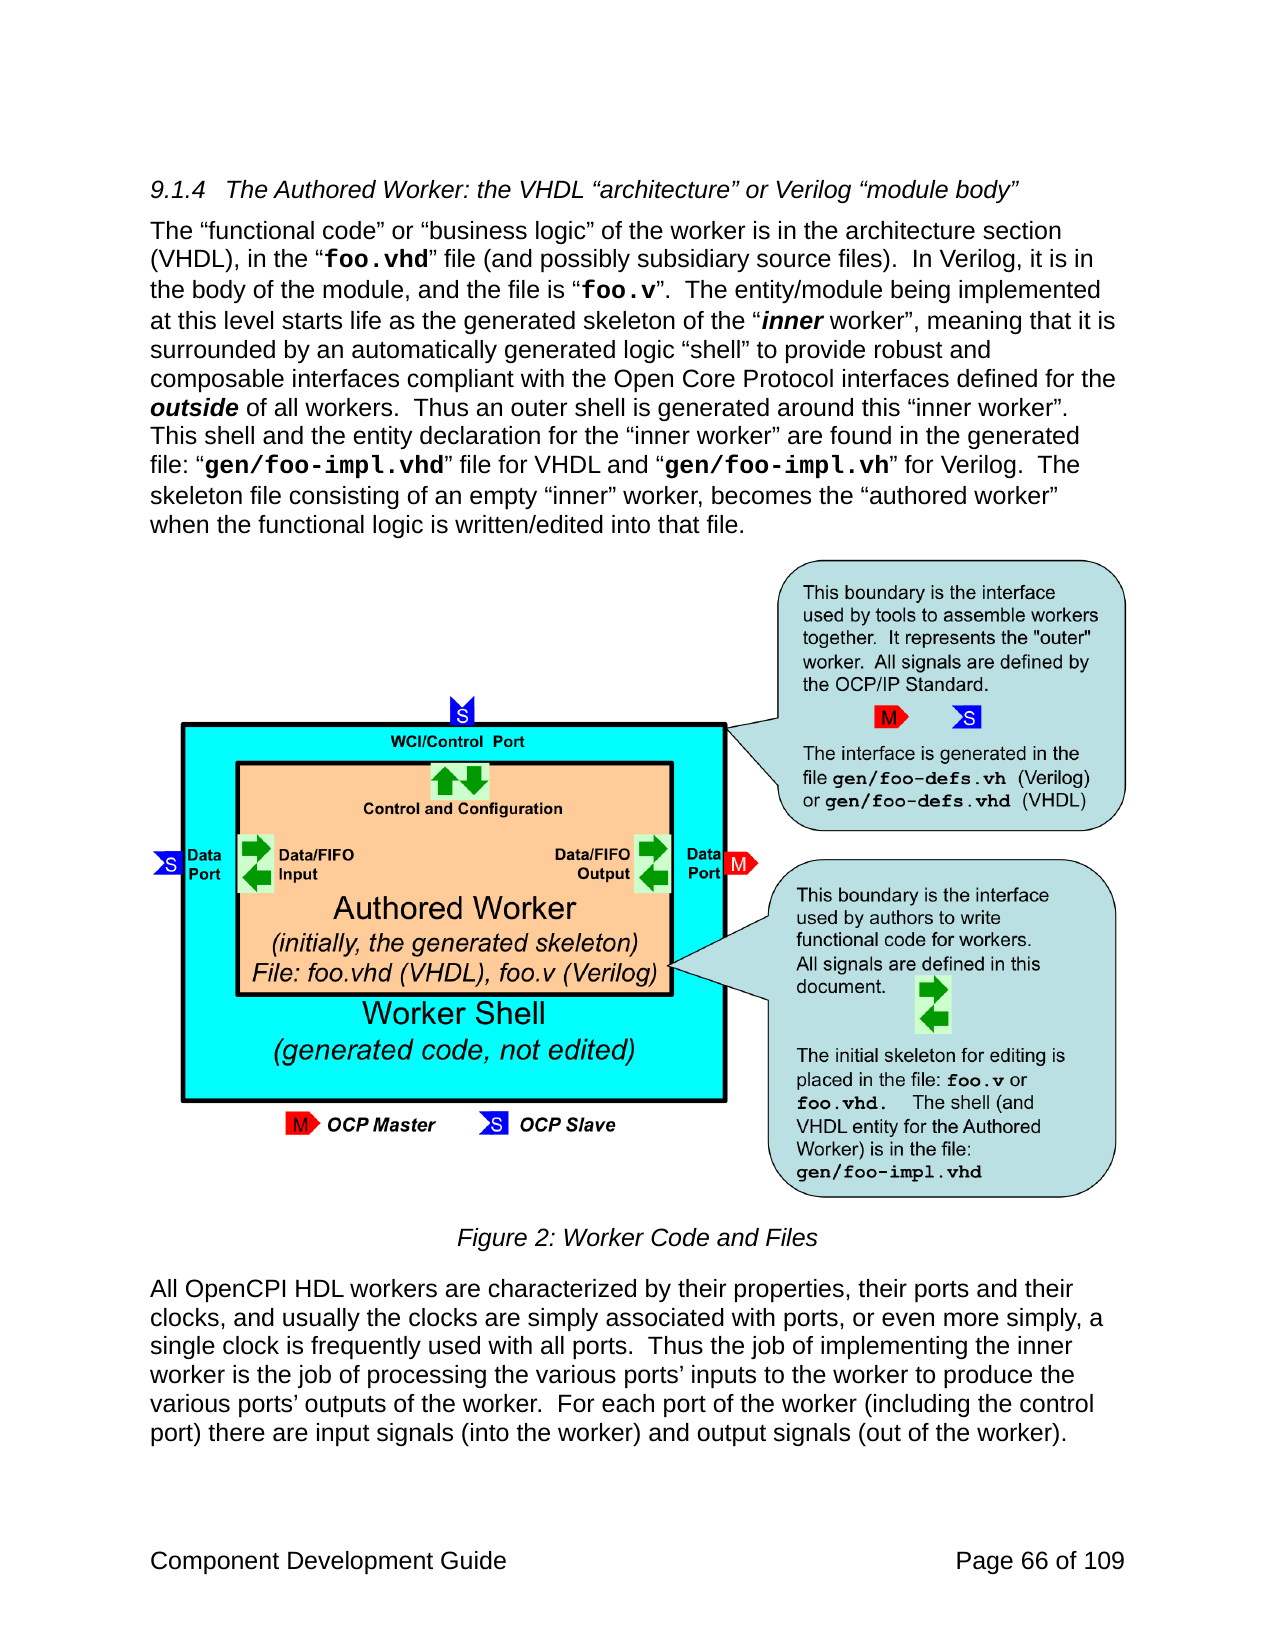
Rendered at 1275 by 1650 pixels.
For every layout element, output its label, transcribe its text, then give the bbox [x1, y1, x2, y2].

picture [150, 547, 1133, 1208]
text The “functional code” or “business logic” of the worker is in the architecture section (VHDL), in the “foo.vhd” file (and possibly subsidiary source files). In Verilog, it is in the body of the module, and the file is “foo.v”. The entity/module being implemented at this level starts life as the generated skeleton of the “inner worker”, meaning that it is surrounded by an automatically generated logic “shell” to provide robust and composable interfaces compliant with the Open Core Protocol interfaces defined for the outside of all workers. Thus an outer shell is generated around this “inner worker”. This shell and the entity declaration for the “inner worker” are found in the generated file: “gen/foo-impl.vhd” file for VHDL and “gen/foo-impl.vh” for Verilog. The skeleton file consisting of an empty “inner” worker, becomes the “authored worker” when the functional logic is written/edited into that file. [150, 216, 1125, 538]
text All OpenCPI HDL workers are characterized by their properties, their ports and their clocks, and usually the clocks are simply associated with ports, or even more simply, a single clock is frequently used with all ports. Thus the job of implementing the inner worker is the job of processing the various ports’ inputs to the worker to produce the various ports’ outputs of the worker. For each port of the worker (including the control port) there are input signals (into the worker) and output signals (out of the worker). [150, 1274, 1125, 1446]
subtitle The Authored Worker: the VHDL “architecture” or Verilog “module body” [150, 175, 1125, 204]
text Figure 2: Worker Code and Files [150, 1222, 1125, 1251]
